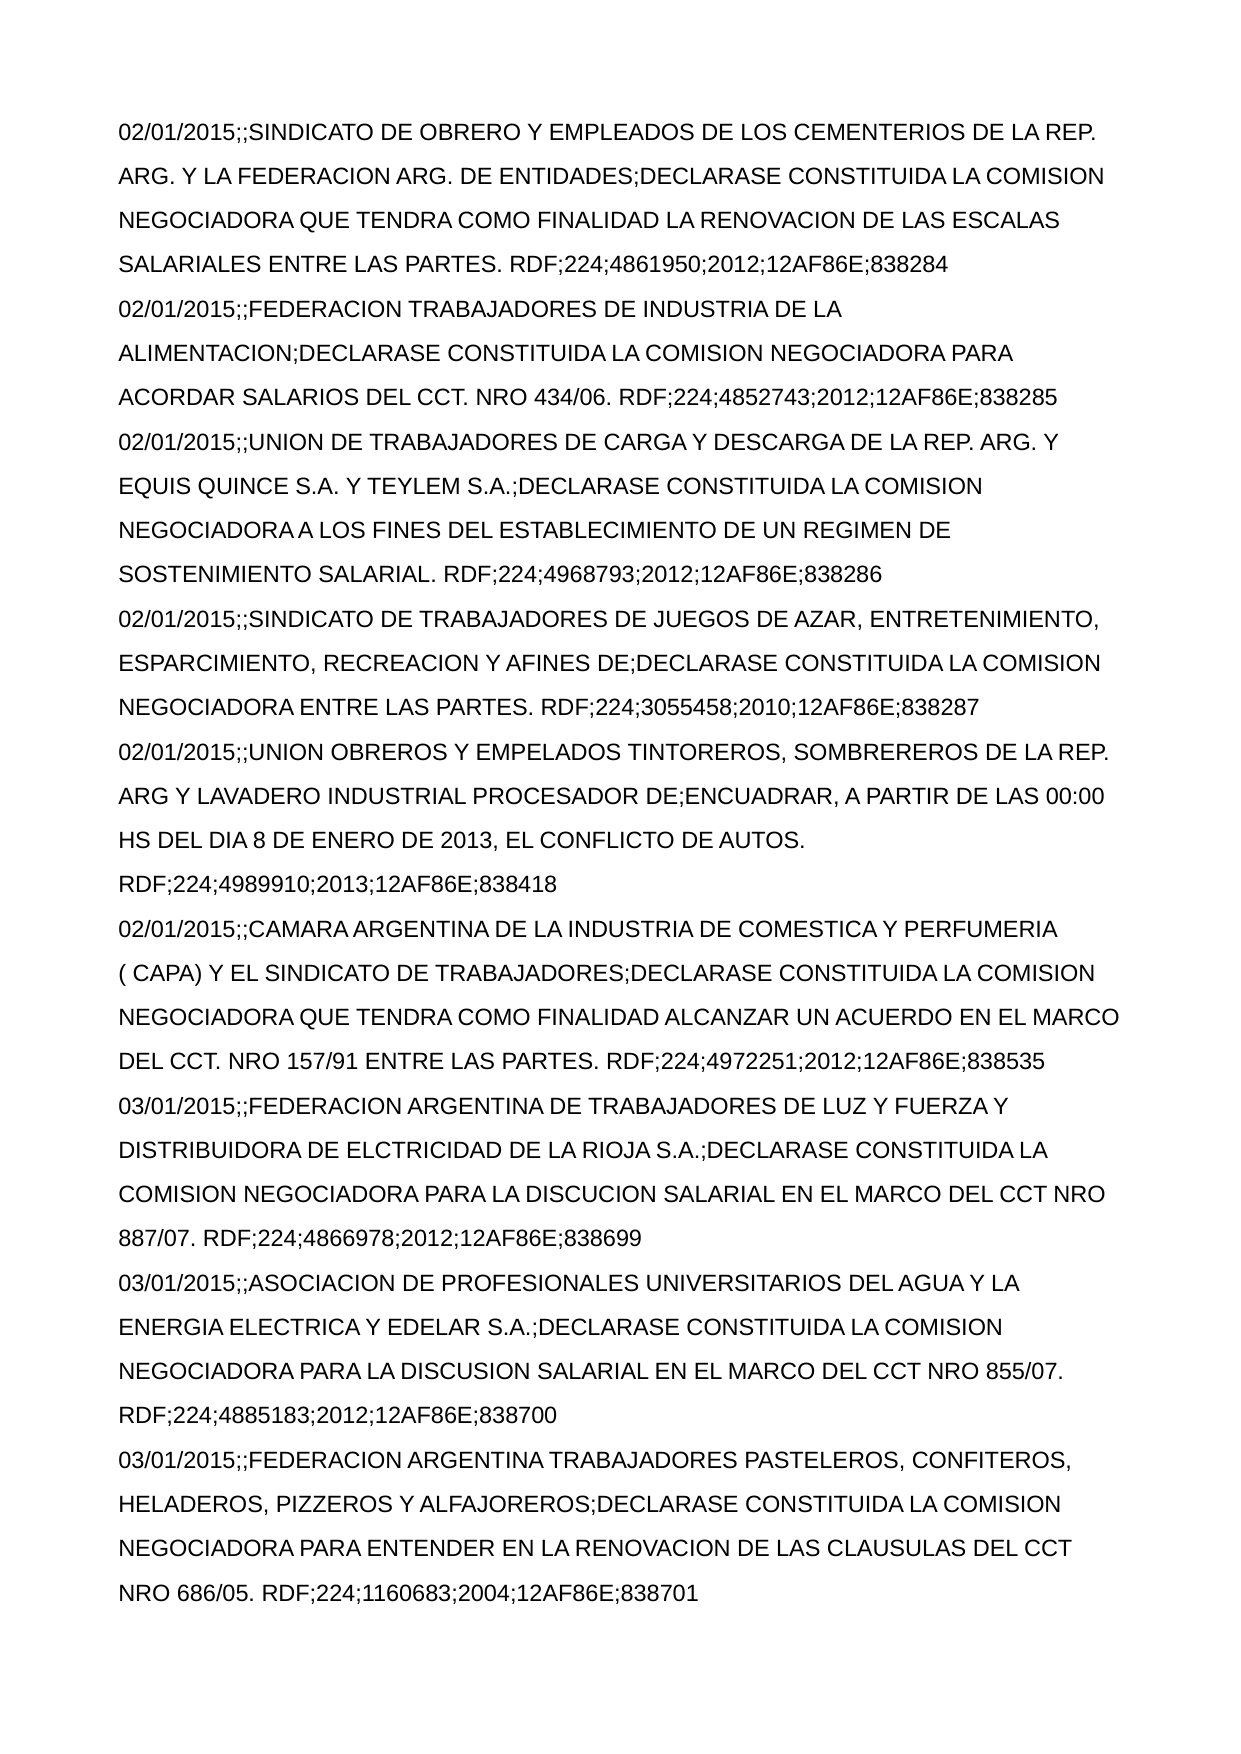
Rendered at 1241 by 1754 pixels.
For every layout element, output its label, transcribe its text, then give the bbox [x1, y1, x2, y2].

text 02/01/2015;;CAMARA ARGENTINA DE LA INDUSTRIA DE COMESTICA Y PERFUMERIA ( CAPA) Y EL SINDICATO DE TRABAJADORES;DECLARASE CONSTITUIDA LA COMISION NEGOCIADORA QUE TENDRA COMO FINALIDAD ALCANZAR UN ACUERDO EN EL MARCO DEL CCT. NRO 157/91 ENTRE LAS PARTES. RDF;224;4972251;2012;12AF86E;838535 [118, 915, 1122, 1075]
text 02/01/2015;;FEDERACION TRABAJADORES DE INDUSTRIA DE LA ALIMENTACION;DECLARASE CONSTITUIDA LA COMISION NEGOCIADORA PARA ACORDAR SALARIOS DEL CCT. NRO 434/06. RDF;224;4852743;2012;12AF86E;838285 [118, 295, 1122, 411]
text 02/01/2015;;UNION DE TRABAJADORES DE CARGA Y DESCARGA DE LA REP. ARG. Y EQUIS QUINCE S.A. Y TEYLEM S.A.;DECLARASE CONSTITUIDA LA COMISION NEGOCIADORA A LOS FINES DEL ESTABLECIMIENTO DE UN REGIMEN DE SOSTENIMIENTO SALARIAL. RDF;224;4968793;2012;12AF86E;838286 [118, 428, 1122, 588]
text 02/01/2015;;UNION OBREROS Y EMPELADOS TINTOREROS, SOMBREREROS DE LA REP. ARG Y LAVADERO INDUSTRIAL PROCESADOR DE;ENCUADRAR, A PARTIR DE LAS 00:00 HS DEL DIA 8 DE ENERO DE 2013, EL CONFLICTO DE AUTOS. RDF;224;4989910;2013;12AF86E;838418 [118, 738, 1122, 898]
text 02/01/2015;;SINDICATO DE OBRERO Y EMPLEADOS DE LOS CEMENTERIOS DE LA REP. ARG. Y LA FEDERACION ARG. DE ENTIDADES;DECLARASE CONSTITUIDA LA COMISION NEGOCIADORA QUE TENDRA COMO FINALIDAD LA RENOVACION DE LAS ESCALAS SALARIALES ENTRE LAS PARTES. RDF;224;4861950;2012;12AF86E;838284 [118, 118, 1122, 278]
text 03/01/2015;;ASOCIACION DE PROFESIONALES UNIVERSITARIOS DEL AGUA Y LA ENERGIA ELECTRICA Y EDELAR S.A.;DECLARASE CONSTITUIDA LA COMISION NEGOCIADORA PARA LA DISCUSION SALARIAL EN EL MARCO DEL CCT NRO 855/07. RDF;224;4885183;2012;12AF86E;838700 [118, 1269, 1122, 1429]
text 03/01/2015;;FEDERACION ARGENTINA DE TRABAJADORES DE LUZ Y FUERZA Y DISTRIBUIDORA DE ELCTRICIDAD DE LA RIOJA S.A.;DECLARASE CONSTITUIDA LA COMISION NEGOCIADORA PARA LA DISCUCION SALARIAL EN EL MARCO DEL CCT NRO 887/07. RDF;224;4866978;2012;12AF86E;838699 [118, 1092, 1122, 1252]
text 03/01/2015;;FEDERACION ARGENTINA TRABAJADORES PASTELEROS, CONFITEROS, HELADEROS, PIZZEROS Y ALFAJOREROS;DECLARASE CONSTITUIDA LA COMISION NEGOCIADORA PARA ENTENDER EN LA RENOVACION DE LAS CLAUSULAS DEL CCT NRO 686/05. RDF;224;1160683;2004;12AF86E;838701 [118, 1446, 1122, 1606]
text 02/01/2015;;SINDICATO DE TRABAJADORES DE JUEGOS DE AZAR, ENTRETENIMIENTO, ESPARCIMIENTO, RECREACION Y AFINES DE;DECLARASE CONSTITUIDA LA COMISION NEGOCIADORA ENTRE LAS PARTES. RDF;224;3055458;2010;12AF86E;838287 [118, 605, 1122, 721]
